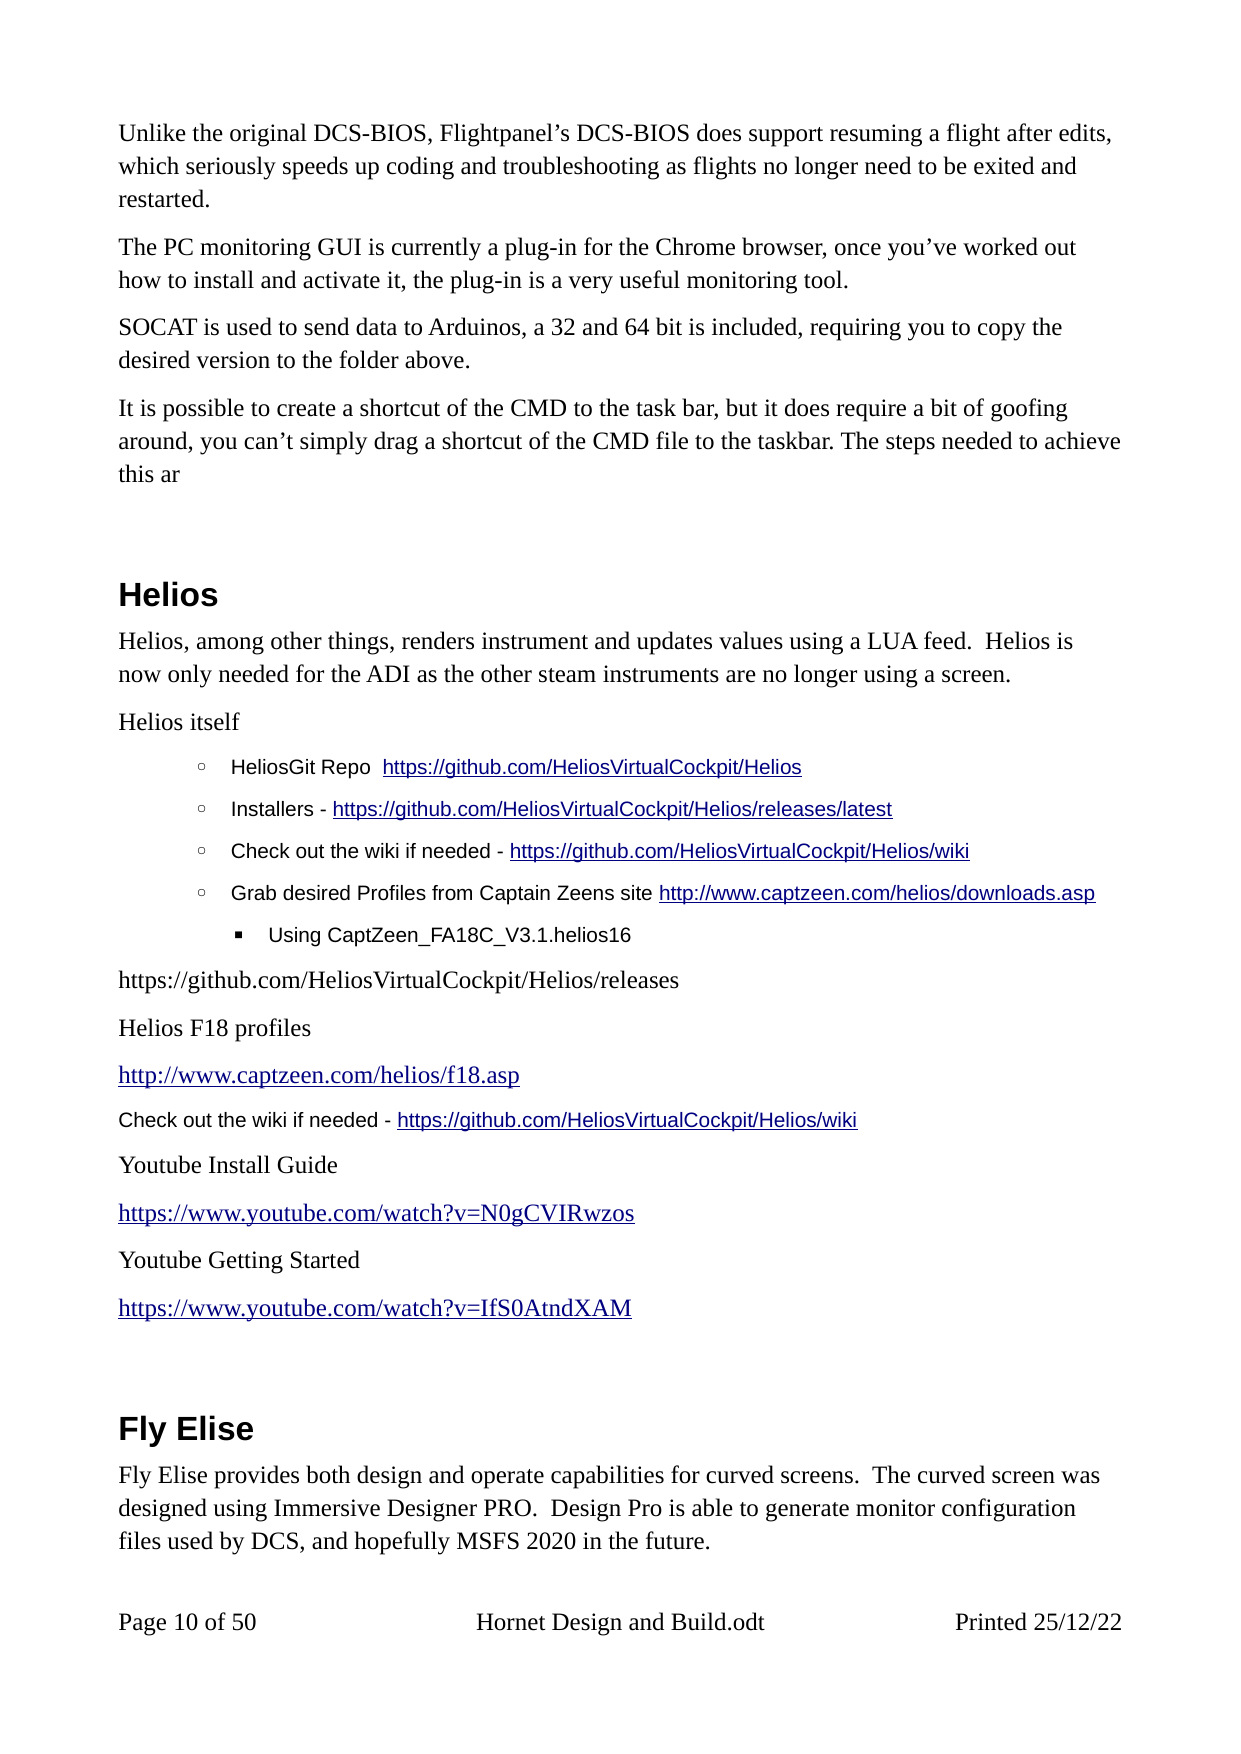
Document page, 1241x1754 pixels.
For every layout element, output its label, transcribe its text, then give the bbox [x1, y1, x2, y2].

text https://github.com/HeliosVirtualCockpit/Helios/releases [118, 965, 1122, 994]
text SOCAT is used to send data to Arduinos, a 32 and 64 bit is included, requiring you to copy the desired version to the folder above. [118, 312, 1122, 374]
text https://www.youtube.com/watch?v=N0gCVIRwzos [118, 1198, 1122, 1227]
text Youtube Install Guide [118, 1150, 1122, 1179]
list Using CaptZeen_FA18C_V3.1.helios16 [231, 923, 1122, 947]
text The PC monitoring GUI is currently a plug-in for the Chrome browser, once you’ve worked out how to install and activate it, the plug-in is a very useful monitoring tool. [118, 232, 1122, 293]
text Youtube Getting Started [118, 1246, 1122, 1274]
subtitle Fly Elise [118, 1409, 1122, 1448]
text Helios itself [118, 707, 1122, 736]
subtitle Helios [118, 575, 1122, 614]
text Unlike the original DCS-BIOS, Flightpanel’s DCS-BIOS does support resuming a flight after edits, which seriously speeds up coding and troubleshooting as flights no longer need to be exited and restarted. [118, 118, 1122, 213]
text http://www.captzeen.com/helios/f18.asp [118, 1061, 1122, 1089]
list Grab desired Profiles from Captain Zeens site http://www.captzeen.com/helios/downloads.asp [193, 881, 1122, 905]
list Installers - https://github.com/HeliosVirtualCockpit/Helios/releases/latest [193, 797, 1122, 821]
text https://www.youtube.com/watch?v=IfS0AtndXAM [118, 1293, 1122, 1322]
list Check out the wiki if needed - https://github.com/HeliosVirtualCockpit/Helios/wiki [193, 839, 1122, 863]
text It is possible to create a shortcut of the CMD to the task bar, but it does require a bit of goofing around, you can’t simply drag a shortcut of the CMD file to the taskbar. The steps needed to achieve this ar [118, 393, 1122, 488]
text Helios F18 profiles [118, 1013, 1122, 1042]
text Check out the wiki if needed - https://github.com/HeliosVirtualCockpit/Helios/wiki [118, 1108, 1122, 1132]
text Fly Elise provides both design and operate capabilities for curved screens. The curved screen was designed using Immersive Designer PRO. Design Pro is able to generate monitor configuration files used by DCS, and hopefully MSFS 2020 in the future. [118, 1460, 1122, 1555]
list HeliosGit Repo https://github.com/HeliosVirtualCockpit/Helios [193, 754, 1122, 778]
text Helios, among other things, renders instrument and updates values using a LUA feed. Helios is now only needed for the ADI as the other steam instruments are no longer using a screen. [118, 626, 1122, 688]
